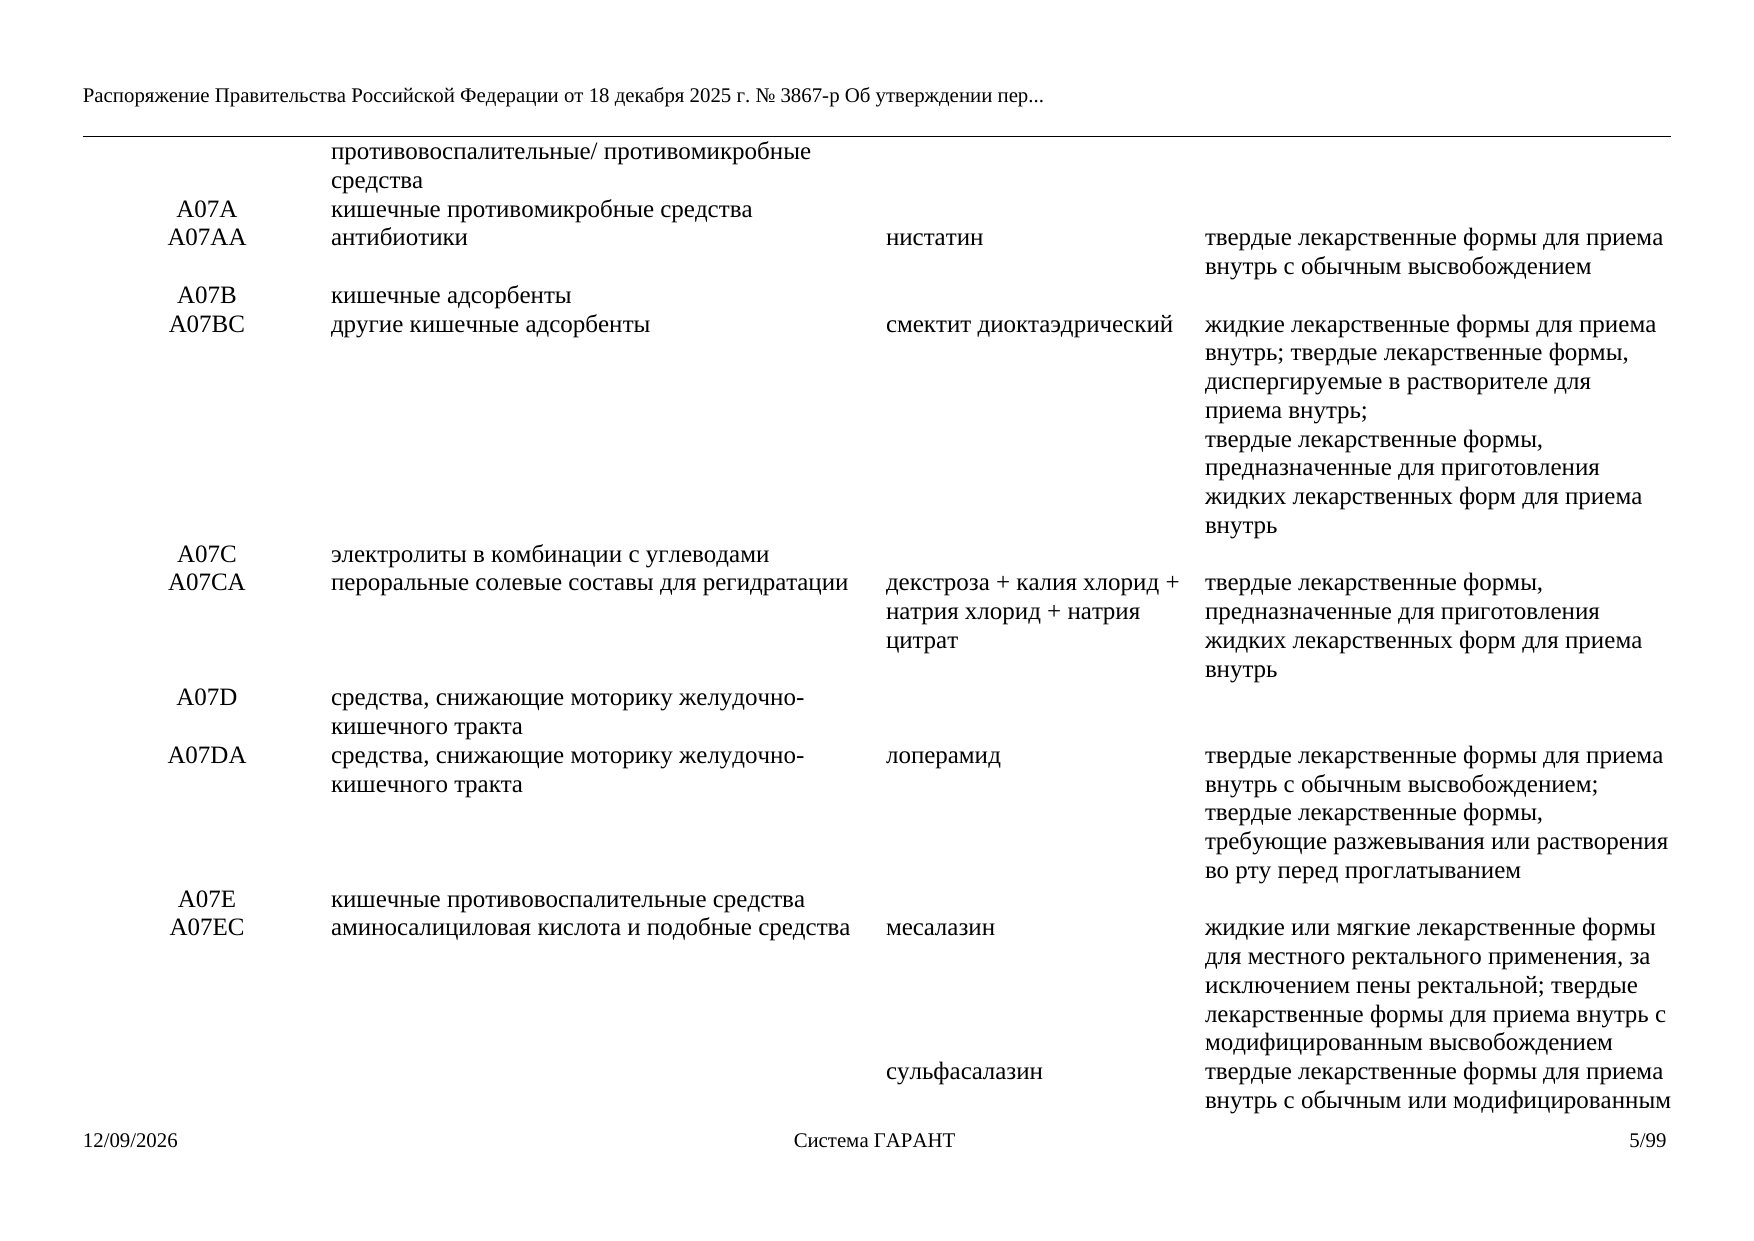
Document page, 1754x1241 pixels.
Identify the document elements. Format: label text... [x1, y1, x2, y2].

table_cell смектит диоктаэдрический [886, 309, 1205, 539]
table_cell [886, 884, 1205, 912]
table_cell [83, 1056, 331, 1114]
table_cell противовоспалительные/ противомикробные средства [331, 137, 886, 194]
table_cell твердые лекарственные формы для приема внутрь с обычным или модифицированным [1205, 1056, 1671, 1114]
table_cell аминосалициловая кислота и подобные средства [331, 913, 886, 1056]
table_cell [886, 280, 1205, 309]
table_cell лоперамид [886, 740, 1205, 884]
table_cell [1205, 137, 1671, 194]
table_cell A07BС [83, 309, 331, 539]
table_cell А07А [83, 194, 331, 222]
table_cell средства, снижающие моторику желудочно-кишечного тракта [331, 740, 886, 884]
table_cell [1205, 194, 1671, 222]
table_cell электролиты в комбинации с углеводами [331, 539, 886, 567]
table_cell кишечные противовоспалительные средства [331, 884, 886, 912]
table_cell A07E [83, 884, 331, 912]
table_cell A07C [83, 539, 331, 567]
table_cell месалазин [886, 913, 1205, 1056]
table_cell A07DA [83, 740, 331, 884]
table_cell [83, 137, 331, 194]
table_cell сульфасалазин [886, 1056, 1205, 1114]
table_cell кишечные противомикробные средства [331, 194, 886, 222]
table_cell [886, 539, 1205, 567]
table_cell средства, снижающие моторику желудочно-кишечного тракта [331, 683, 886, 740]
table_cell A07B [83, 280, 331, 309]
table_cell пероральные солевые составы для регидратации [331, 568, 886, 682]
table_cell твердые лекарственные формы для приема внутрь с обычным высвобождением [1205, 223, 1671, 280]
table_cell [886, 194, 1205, 222]
table_cell [1205, 884, 1671, 912]
table_cell твердые лекарственные формы, предназначенные для приготовления жидких лекарственных форм для приема внутрь [1205, 568, 1671, 682]
table_cell [886, 137, 1205, 194]
table_cell жидкие лекарственные формы для приема внутрь; твердые лекарственные формы, диспергируемые в растворителе для приема внутрь; твердые лекарственные формы, предназначенные для приготовления жидких лекарственных форм для приема внутрь [1205, 309, 1671, 539]
table_cell нистатин [886, 223, 1205, 280]
table_cell антибиотики [331, 223, 886, 280]
table_cell кишечные адсорбенты [331, 280, 886, 309]
table_cell [1205, 280, 1671, 309]
table_cell другие кишечные адсорбенты [331, 309, 886, 539]
table_cell [1205, 539, 1671, 567]
table_cell твердые лекарственные формы для приема внутрь с обычным высвобождением; твердые лекарственные формы, требующие разжевывания или растворения во рту перед проглатыванием [1205, 740, 1671, 884]
table_cell [331, 1056, 886, 1114]
table_cell A07EC [83, 913, 331, 1056]
table_cell A07CA [83, 568, 331, 682]
table_cell [1205, 683, 1671, 740]
table_cell A07D [83, 683, 331, 740]
table_cell жидкие или мягкие лекарственные формы для местного ректального применения, за исключением пены ректальной; твердые лекарственные формы для приема внутрь с модифицированным высвобождением [1205, 913, 1671, 1056]
table_cell декстроза + калия хлорид + натрия хлорид + натрия цитрат [886, 568, 1205, 682]
table_cell [886, 683, 1205, 740]
table_cell А07АА [83, 223, 331, 280]
